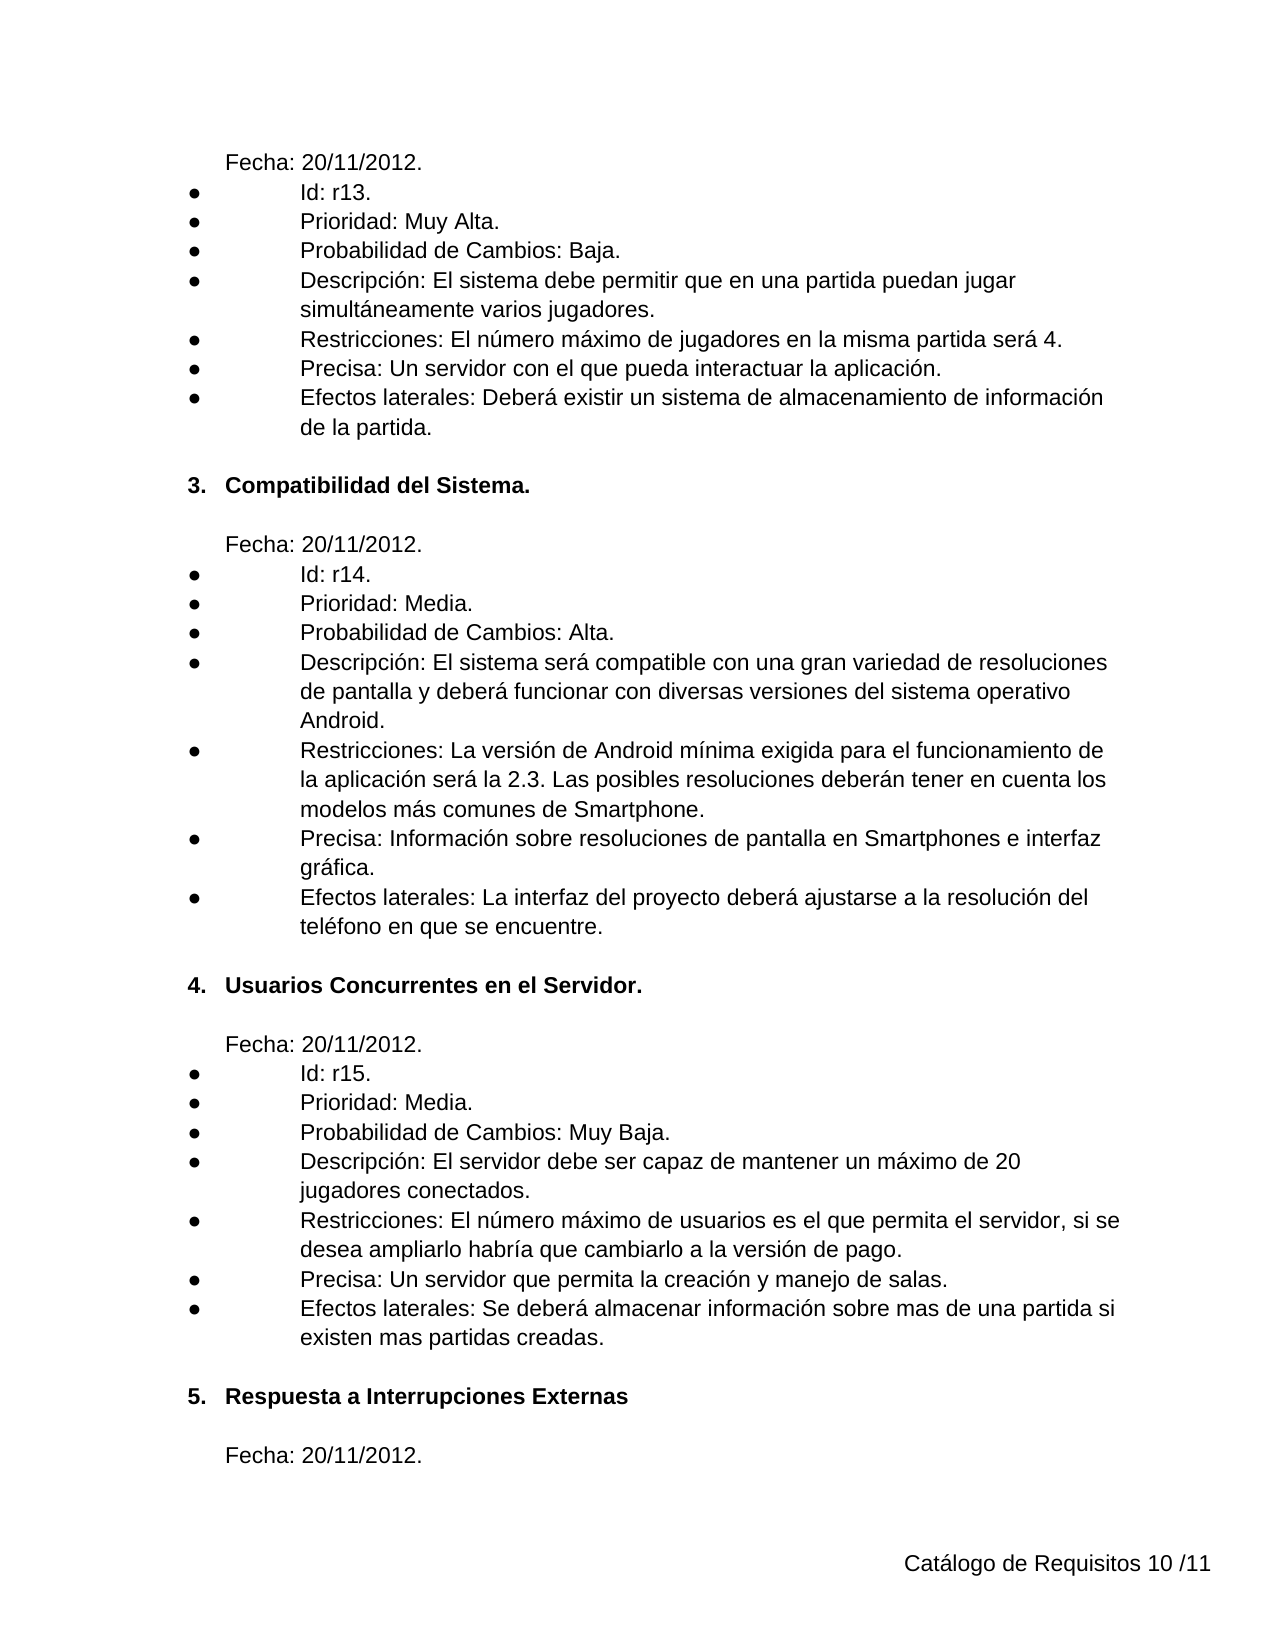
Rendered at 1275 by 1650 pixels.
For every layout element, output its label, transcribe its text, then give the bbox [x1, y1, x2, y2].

list Prioridad: Media. [187, 591, 1125, 616]
list Compatibilidad del Sistema. [187, 473, 1125, 499]
list Prioridad: Media. [187, 1090, 1125, 1116]
list Descripción: El sistema será compatible con una gran variedad de resoluciones de pantalla y deberá funcionar con diversas versiones del sistema operativo Android. [187, 649, 1125, 734]
list Id: r13. [187, 179, 1125, 205]
list Efectos laterales: Deberá existir un sistema de almacenamiento de información de la partida. [187, 385, 1125, 440]
list Usuarios Concurrentes en el Servidor. [187, 972, 1125, 998]
text Fecha: 20/11/2012. [150, 1031, 1125, 1057]
list Probabilidad de Cambios: Alta. [187, 620, 1125, 646]
list Id: r15. [187, 1061, 1125, 1086]
list Precisa: Información sobre resoluciones de pantalla en Smartphones e interfaz gráfica. [187, 826, 1125, 881]
list Efectos laterales: Se deberá almacenar información sobre mas de una partida si existen mas partidas creadas. [187, 1296, 1125, 1351]
list Respuesta a Interrupciones Externas [187, 1384, 1125, 1409]
list Id: r14. [187, 561, 1125, 587]
list Prioridad: Muy Alta. [187, 209, 1125, 234]
text Fecha: 20/11/2012. [150, 1442, 1125, 1468]
list Probabilidad de Cambios: Muy Baja. [187, 1119, 1125, 1145]
text Fecha: 20/11/2012. [150, 150, 1125, 176]
list Restricciones: El número máximo de usuarios es el que permita el servidor, si se desea ampliarlo habría que cambiarlo a la versión de pago. [187, 1207, 1125, 1262]
list Restricciones: El número máximo de jugadores en la misma partida será 4. [187, 326, 1125, 352]
list Restricciones: La versión de Android mínima exigida para el funcionamiento de la aplicación será la 2.3. Las posibles resoluciones deberán tener en cuenta los modelos más comunes de Smartphone. [187, 737, 1125, 822]
list Precisa: Un servidor con el que pueda interactuar la aplicación. [187, 356, 1125, 381]
list Precisa: Un servidor que permita la creación y manejo de salas. [187, 1266, 1125, 1292]
list Descripción: El sistema debe permitir que en una partida puedan jugar simultáneamente varios jugadores. [187, 267, 1125, 322]
text Fecha: 20/11/2012. [150, 532, 1125, 557]
list Probabilidad de Cambios: Baja. [187, 238, 1125, 264]
list Efectos laterales: La interfaz del proyecto deberá ajustarse a la resolución del teléfono en que se encuentre. [187, 884, 1125, 939]
list Descripción: El servidor debe ser capaz de mantener un máximo de 20 jugadores conectados. [187, 1149, 1125, 1204]
